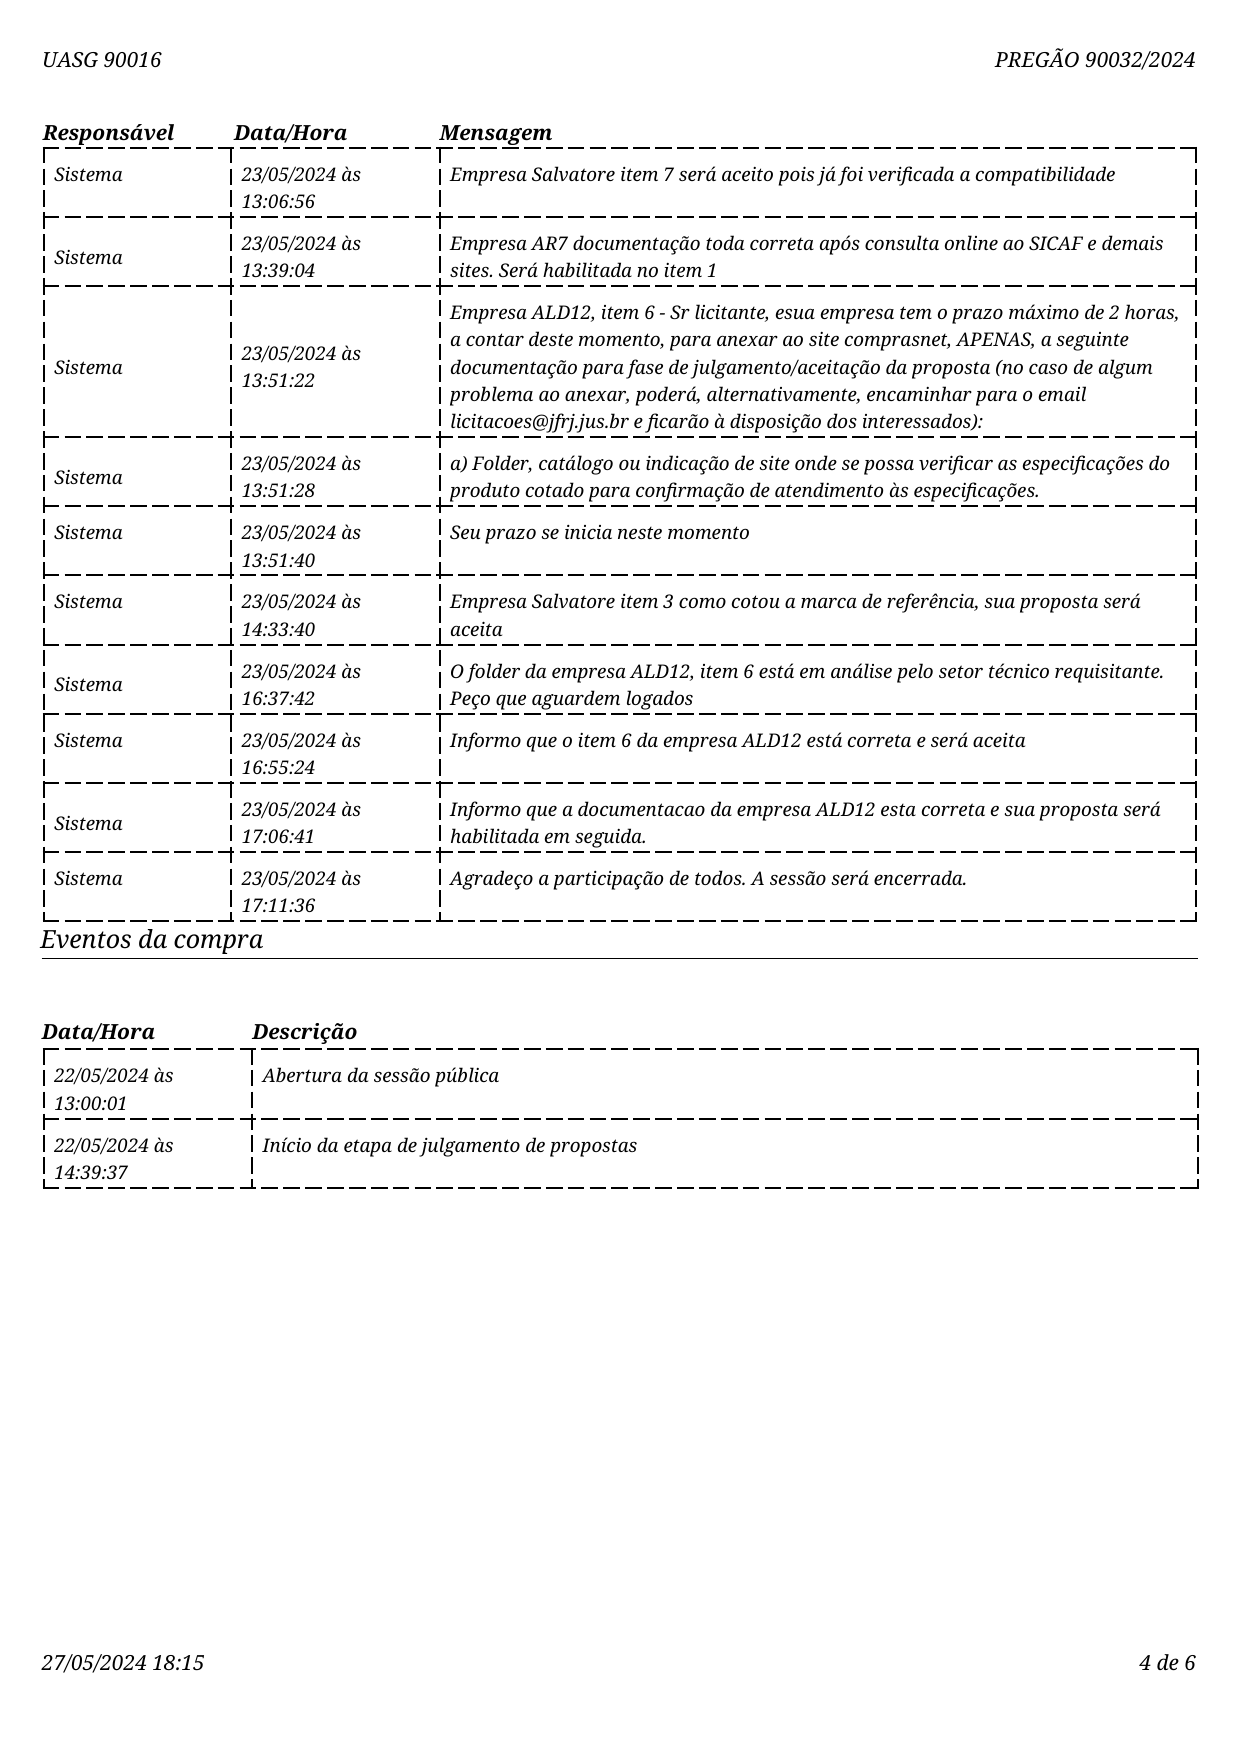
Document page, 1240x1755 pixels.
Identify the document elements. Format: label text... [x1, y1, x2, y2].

table_cell Sistema [44, 147, 231, 216]
table_cell Sistema [44, 851, 231, 920]
text Data/Hora Descrição [42, 1017, 1198, 1046]
table_cell Empresa ALD12, item 6 - Sr licitante, esua empresa tem o prazo máximo de 2 horas, a contar deste momento, para anexar ao site comprasnet, APENAS, a seguinte documentação para fase de julgamento/aceitação da proposta (no caso de algum problema ao anexar, poderá, alternativamente, encaminhar para o email licitacoes@jfrj.jus.br e ficarão à disposição dos interessados): [440, 285, 1196, 436]
table_cell Agradeço a participação de todos. A sessão será encerrada. [440, 851, 1196, 920]
table_cell Sistema [44, 285, 231, 436]
table_cell Sistema [44, 216, 231, 285]
table_cell 23/05/2024 às 14:33:40 [231, 574, 439, 643]
table_header 22/05/2024 às 13:00:01 [44, 1048, 252, 1117]
table_cell Informo que o item 6 da empresa ALD12 está correta e será aceita [440, 713, 1196, 782]
table_cell 22/05/2024 às 14:39:37 [44, 1118, 252, 1187]
table_cell 23/05/2024 às 17:11:36 [231, 851, 439, 920]
table_cell Sistema [44, 713, 231, 782]
table_cell 23/05/2024 às 13:06:56 [231, 147, 439, 216]
table_cell Início da etapa de julgamento de propostas [252, 1118, 1198, 1187]
table_cell 23/05/2024 às 13:51:22 [231, 285, 439, 436]
table_cell Sistema [44, 505, 231, 574]
table_cell 23/05/2024 às 13:51:40 [231, 505, 439, 574]
table_cell Empresa Salvatore item 3 como cotou a marca de referência, sua proposta será aceita [440, 574, 1196, 643]
table_cell 23/05/2024 às 16:55:24 [231, 713, 439, 782]
table_cell 23/05/2024 às 17:06:41 [231, 782, 439, 851]
table_cell Sistema [44, 782, 231, 851]
table_cell Seu prazo se inicia neste momento [440, 505, 1196, 574]
table_cell Empresa Salvatore item 7 será aceito pois já foi verificada a compatibilidade [440, 147, 1196, 216]
table_cell 23/05/2024 às 16:37:42 [231, 644, 439, 713]
table_cell a) Folder, catálogo ou indicação de site onde se possa verificar as especificações do produto cotado para confirmação de atendimento às especificações. [440, 436, 1196, 505]
table_cell 23/05/2024 às 13:51:28 [231, 436, 439, 505]
table_cell O folder da empresa ALD12, item 6 está em análise pelo setor técnico requisitante. Peço que aguardem logados [440, 644, 1196, 713]
text Eventos da compra [40, 922, 1198, 956]
table_header Abertura da sessão pública [252, 1048, 1198, 1117]
table_cell Empresa AR7 documentação toda correta após consulta online ao SICAF e demais sites. Será habilitada no item 1 [440, 216, 1196, 285]
table_cell Sistema [44, 574, 231, 643]
table_cell 23/05/2024 às 13:39:04 [231, 216, 439, 285]
table_cell Sistema [44, 436, 231, 505]
table_cell Informo que a documentacao da empresa ALD12 esta correta e sua proposta será habilitada em seguida. [440, 782, 1196, 851]
table_cell Sistema [44, 644, 231, 713]
